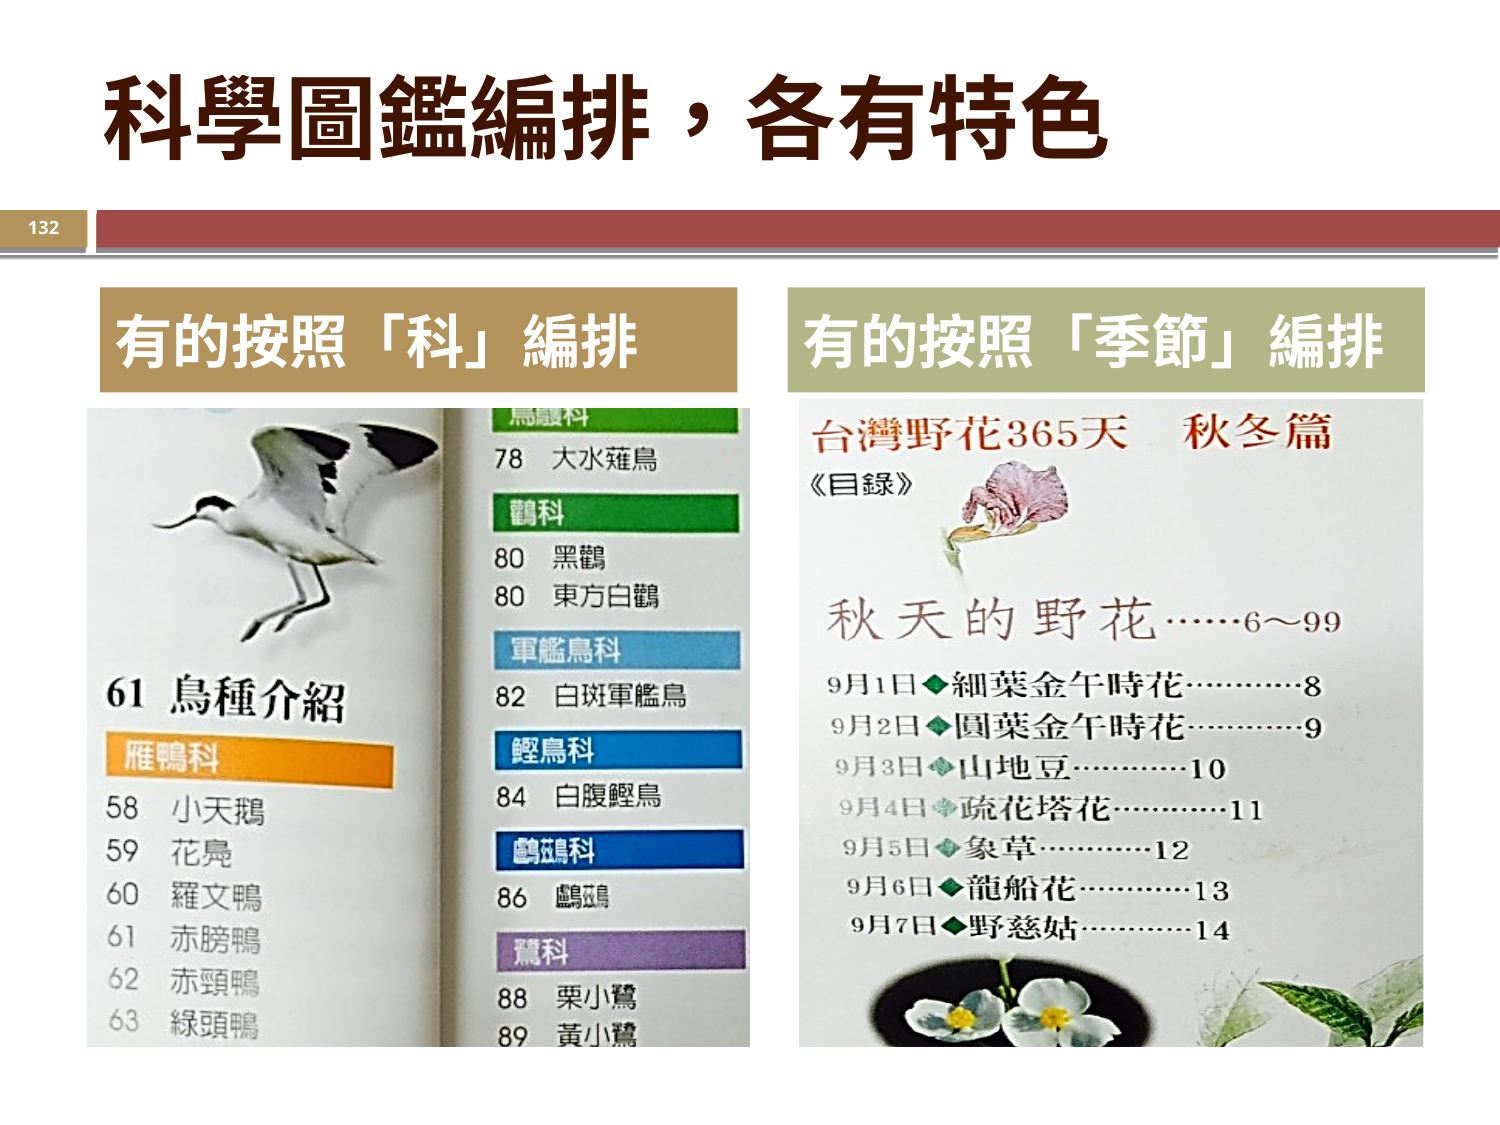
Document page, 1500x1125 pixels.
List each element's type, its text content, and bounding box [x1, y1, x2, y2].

list 有的按照「科」編排 [99, 287, 738, 393]
picture [86, 408, 750, 1047]
list 有的按照「季節」編排 [787, 287, 1425, 393]
slide_number [0, 208, 88, 249]
picture [798, 399, 1424, 1047]
title 科學圖鑑編排，各有特色 [87, 44, 1425, 188]
